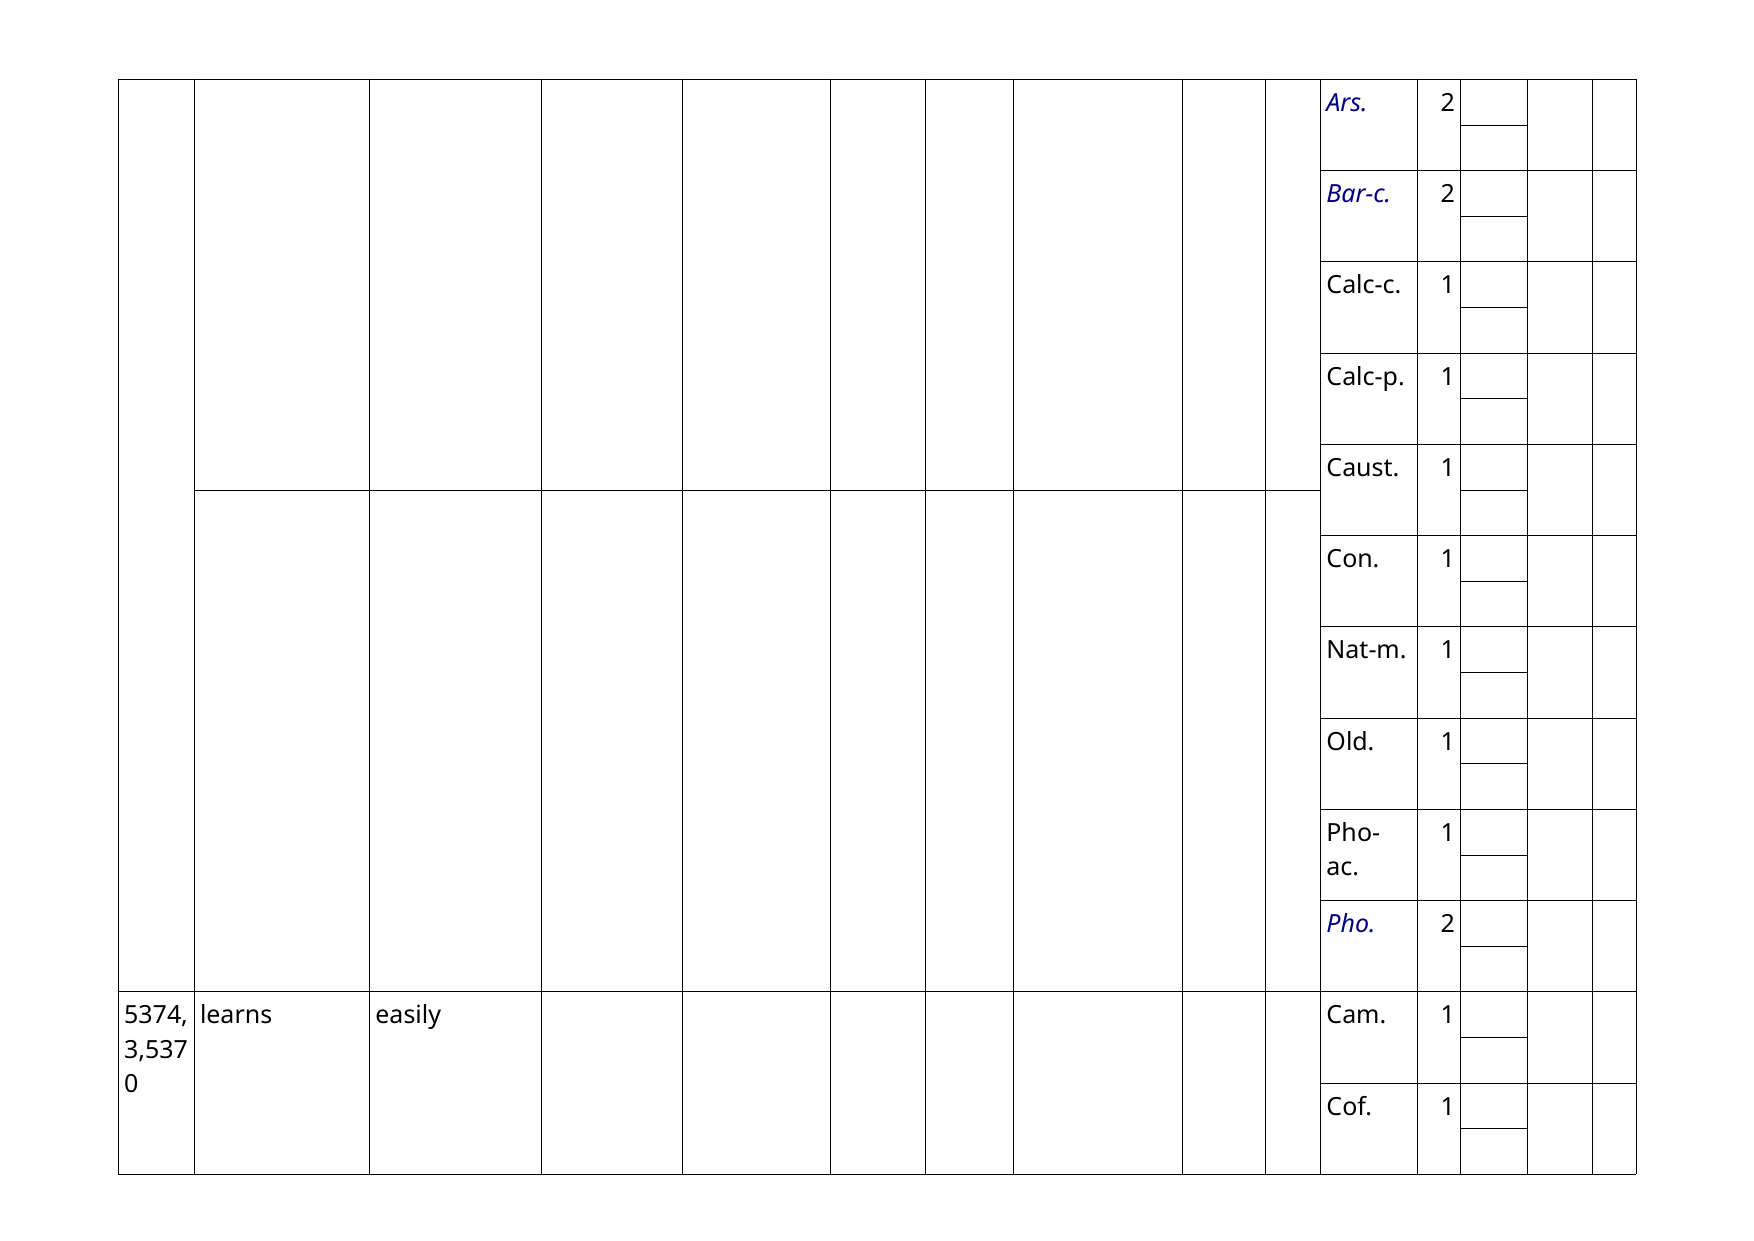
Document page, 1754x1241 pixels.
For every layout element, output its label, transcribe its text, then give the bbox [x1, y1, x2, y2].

table_cell [370, 80, 541, 489]
table_cell [926, 80, 1013, 489]
table_cell [1266, 80, 1320, 489]
table_cell [1593, 354, 1636, 444]
table_cell [1461, 856, 1527, 900]
table_cell [1528, 171, 1592, 261]
table_cell 2 [1418, 171, 1460, 261]
table_cell [1528, 262, 1592, 353]
table_cell [1593, 992, 1636, 1083]
table_cell [1593, 719, 1636, 809]
table_cell [1461, 399, 1527, 444]
table_cell [1183, 80, 1265, 489]
table_cell [1461, 126, 1527, 170]
table_cell [1528, 445, 1592, 535]
table_cell [1593, 171, 1636, 261]
table_cell [542, 491, 682, 991]
table_cell [1461, 171, 1527, 216]
table_cell [1461, 582, 1527, 626]
table_cell [370, 491, 541, 991]
table_cell [195, 491, 369, 991]
table_cell [1461, 764, 1527, 809]
table_cell 1 [1418, 627, 1460, 718]
table_cell Pho-ac. [1321, 810, 1417, 900]
table_cell [1528, 536, 1592, 626]
table_cell [1593, 810, 1636, 900]
table_cell [1461, 810, 1527, 854]
table_cell [542, 80, 682, 489]
table_cell 1 [1418, 1084, 1460, 1174]
table_cell [1528, 1084, 1592, 1174]
table_cell [119, 80, 194, 991]
table_cell 1 [1418, 810, 1460, 900]
table_cell [831, 491, 925, 991]
table_cell [1183, 491, 1265, 991]
table_cell [683, 992, 830, 1174]
table_cell 1 [1418, 354, 1460, 444]
table_cell [1014, 80, 1182, 489]
table_cell Bar-c. [1321, 171, 1417, 261]
table_cell [1528, 627, 1592, 718]
table_cell [1593, 80, 1636, 170]
table_cell [542, 992, 682, 1174]
table_cell [1593, 536, 1636, 626]
table_cell [1014, 491, 1182, 991]
table_cell [1528, 354, 1592, 444]
table_cell [1593, 262, 1636, 353]
table_cell [831, 80, 925, 489]
table_cell Calc-c. [1321, 262, 1417, 353]
table_cell [1461, 719, 1527, 763]
table_cell Ars. [1321, 80, 1417, 170]
table_cell [1461, 947, 1527, 991]
table_cell [1461, 627, 1527, 672]
table_cell [1528, 901, 1592, 991]
table_cell easily [370, 992, 541, 1174]
table_cell 1 [1418, 719, 1460, 809]
table_cell [1461, 308, 1527, 353]
table_cell [831, 992, 925, 1174]
table_cell [1593, 1084, 1636, 1174]
table_cell 2 [1418, 80, 1460, 170]
table_cell [1461, 1038, 1527, 1083]
table_cell Cof. [1321, 1084, 1417, 1174]
table_cell [1183, 992, 1265, 1174]
table_cell [1461, 901, 1527, 946]
table_cell 1 [1418, 445, 1460, 535]
table_cell [1461, 673, 1527, 718]
table_cell 1 [1418, 262, 1460, 353]
table_cell [1528, 80, 1592, 170]
table_cell 1 [1418, 992, 1460, 1083]
table_cell [926, 491, 1013, 991]
table_cell [1461, 80, 1527, 124]
table_cell [1528, 719, 1592, 809]
table_cell [1528, 992, 1592, 1083]
table_cell [1014, 992, 1182, 1174]
table_cell [683, 80, 830, 489]
table_cell [1461, 536, 1527, 581]
table_cell Caust. [1321, 445, 1417, 535]
table_cell [1461, 262, 1527, 307]
table_cell Nat-m. [1321, 627, 1417, 718]
table_cell [1266, 491, 1320, 991]
table_cell 1 [1418, 536, 1460, 626]
table_cell [926, 992, 1013, 1174]
table_cell [683, 491, 830, 991]
table_cell [1266, 992, 1320, 1174]
table_cell [1461, 1129, 1527, 1174]
table_cell learns [195, 992, 369, 1174]
table_cell [195, 80, 369, 489]
table_cell Con. [1321, 536, 1417, 626]
table_cell [1593, 627, 1636, 718]
table_cell [1461, 491, 1527, 535]
table_cell [1593, 901, 1636, 991]
table_cell Cam. [1321, 992, 1417, 1083]
table_cell 2 [1418, 901, 1460, 991]
table_cell 5374,3,5370 [119, 992, 194, 1174]
table_cell [1528, 810, 1592, 900]
table_cell [1593, 445, 1636, 535]
table_cell Pho. [1321, 901, 1417, 991]
table_cell [1461, 992, 1527, 1037]
table_cell [1461, 217, 1527, 261]
table_cell [1461, 445, 1527, 489]
table_cell Old. [1321, 719, 1417, 809]
table_cell [1461, 354, 1527, 398]
table_cell Calc-p. [1321, 354, 1417, 444]
table_cell [1461, 1084, 1527, 1128]
